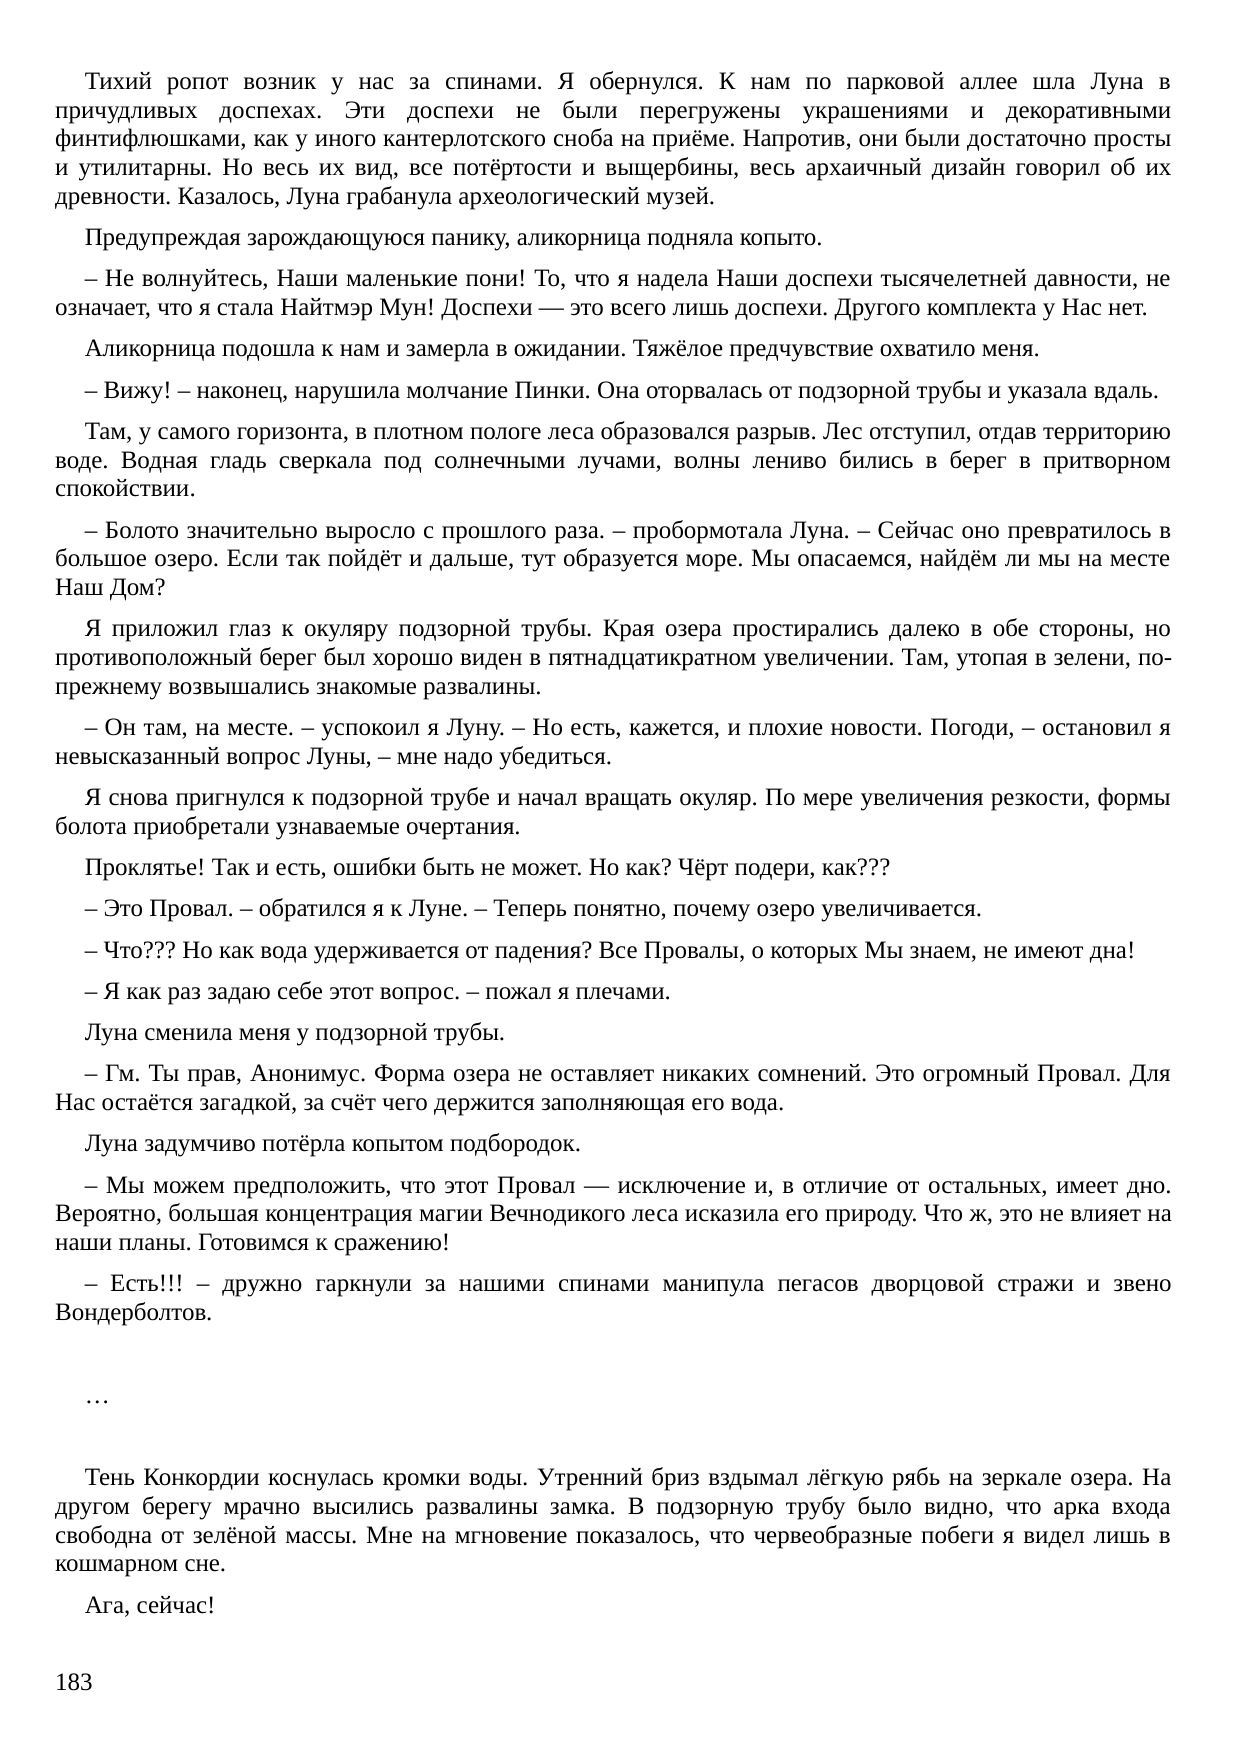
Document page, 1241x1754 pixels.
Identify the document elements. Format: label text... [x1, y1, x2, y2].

text – Он там, на месте. – успокоил я Луну. – Но есть, кажется, и плохие новости. Погоди, – остановил я невысказанный вопрос Луны, – мне надо убедиться. [55, 712, 1173, 770]
text Я снова пригнулся к подзорной трубе и начал вращать окуляр. По мере увеличения резкости, формы болота приобретали узнаваемые очертания. [55, 782, 1173, 840]
text Аликорница подошла к нам и замерла в ожидании. Тяжёлое предчувствие охватило меня. [55, 333, 1173, 362]
text – Это Провал. – обратился я к Луне. – Теперь понятно, почему озеро увеличивается. [55, 893, 1173, 922]
text Предупреждая зарождающуюся панику, аликорница подняла копыто. [55, 222, 1173, 251]
text Тень Конкордии коснулась кромки воды. Утренний бриз вздымал лёгкую рябь на зеркале озера. На другом берегу мрачно высились развалины замка. В подзорную трубу было видно, что арка входа свободна от зелёной массы. Мне на мгновение показалось, что червеобразные побеги я видел лишь в кошмарном сне. [55, 1462, 1173, 1577]
text Тихий ропот возник у нас за спинами. Я обернулся. К нам по парковой аллее шла Луна в причудливых доспехах. Эти доспехи не были перегружены украшениями и декоративными финтифлюшками, как у иного кантерлотского сноба на приёме. Напротив, они были достаточно просты и утилитарны. Но весь их вид, все потёртости и выщербины, весь архаичный дизайн говорил об их древности. Казалось, Луна грабанула археологический музей. [55, 66, 1173, 210]
text Я приложил глаз к окуляру подзорной трубы. Края озера простирались далеко в обе стороны, но противоположный берег был хорошо виден в пятнадцатикратном увеличении. Там, утопая в зелени, по-прежнему возвышались знакомые развалины. [55, 613, 1173, 700]
text … [55, 1380, 1173, 1408]
text Луна задумчиво потёрла копытом подбородок. [55, 1128, 1173, 1157]
text – Мы можем предположить, что этот Провал — исключение и, в отличие от остальных, имеет дно. Вероятно, большая концентрация магии Вечнодикого леса исказила его природу. Что ж, это не влияет на наши планы. Готовимся к сражению! [55, 1170, 1173, 1256]
text – Не волнуйтесь, Наши маленькие пони! То, что я надела Наши доспехи тысячелетней давности, не означает, что я стала Найтмэр Мун! Доспехи — это всего лишь доспехи. Другого комплекта у Нас нет. [55, 263, 1173, 321]
text Ага, сейчас! [55, 1590, 1173, 1618]
text Луна сменила меня у подзорной трубы. [55, 1017, 1173, 1046]
text – Вижу! – наконец, нарушила молчание Пинки. Она оторвалась от подзорной трубы и указала вдаль. [55, 375, 1173, 403]
text Проклятье! Так и есть, ошибки быть не может. Но как? Чёрт подери, как??? [55, 852, 1173, 881]
text – Что??? Но как вода удерживается от падения? Все Провалы, о которых Мы знаем, не имеют дна! [55, 935, 1173, 963]
text – Есть!!! – дружно гаркнули за нашими спинами манипула пегасов дворцовой стражи и звено Вондерболтов. [55, 1268, 1173, 1326]
text – Болото значительно выросло с прошлого раза. – пробормотала Луна. – Сейчас оно превратилось в большое озеро. Если так пойдёт и дальше, тут образуется море. Мы опасаемся, найдём ли мы на месте Наш Дом? [55, 515, 1173, 601]
text Там, у самого горизонта, в плотном пологе леса образовался разрыв. Лес отступил, отдав территорию воде. Водная гладь сверкала под солнечными лучами, волны лениво бились в берег в притворном спокойствии. [55, 416, 1173, 502]
text – Я как раз задаю себе этот вопрос. – пожал я плечами. [55, 976, 1173, 1005]
text – Гм. Ты прав, Анонимус. Форма озера не оставляет никаких сомнений. Это огромный Провал. Для Нас остаётся загадкой, за счёт чего держится заполняющая его вода. [55, 1058, 1173, 1116]
